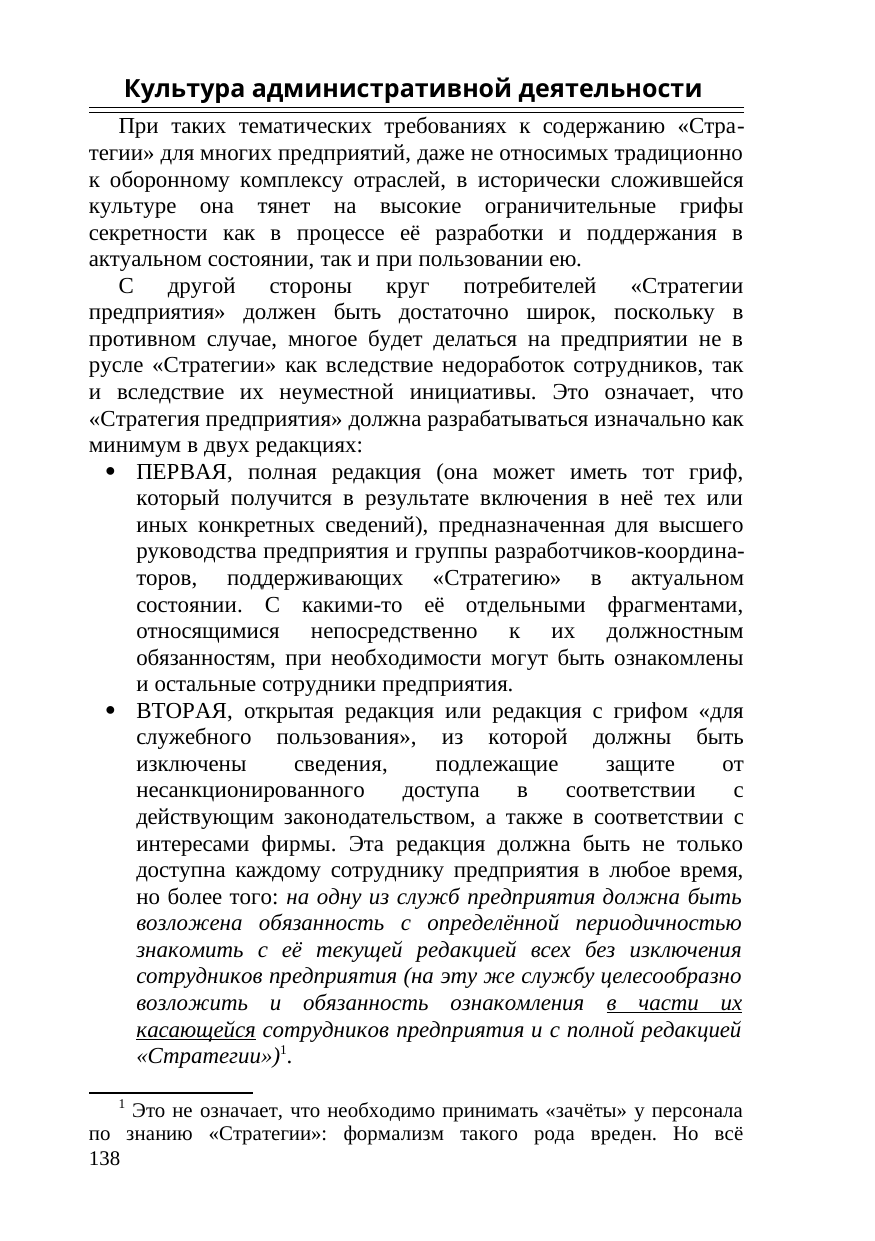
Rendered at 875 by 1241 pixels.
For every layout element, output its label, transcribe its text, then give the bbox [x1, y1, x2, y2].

list ПЕРВАЯ, полная редакция (она может иметь тот гриф, который получится в результате включения в неё тех или иных конкретных сведений), предназначенная для высшего руководства предприятия и группы разработчиков-коорди­на­торов, поддержива­ющих «Стратегию» в актуальном состоянии. С какими-то её отдельными фрагментами, относящимися непосредственно к их должностным обязанностям, при необходимости могут быть ознакомлены и остальные сотрудники предприятия. [106, 458, 744, 697]
list Это не означает, что необходимо принимать «зачёты» у персонала по знанию «Стратегии»: формализм такого рода вреден. Но всё [89, 1099, 744, 1145]
list ВТОРАЯ, открытая редакция или редакция с грифом «для служебного пользования», из которой должны быть изключены сведения, подлежащие защите от несанкционированного доступа в соответствии с действующим законодательством, а также в соответствии с интересами фирмы. Эта редакция должна быть не только доступна каждому сотруднику предприятия в любое время, но более того: на одну из служб предприятия должна быть возложена обязанность с определённой периодичностью знакомить с её текущей редакцией всех без изключения сотрудников предприятия (на эту же службу целесообразно возложить и обязанность ознакомления в части их касающейся сотрудников предприятия и с полной редакцией «Стратегии»). [106, 697, 744, 1068]
text С другой стороны круг потребителей «Стратегии предприятия» должен быть достаточно широк, поскольку в противном случае, многое будет делаться на предприятии не в русле «Стратегии» как вследствие недоработок сотрудников, так и вследствие их неуместной инициативы. Это означает, что «Стратегия предприятия» должна разрабатываться изначально как минимум в двух редакциях: [89, 272, 744, 458]
text При таких тематических требованиях к содержанию «Стра­тегии» для многих предприятий, даже не относимых традиционно к оборонному комплексу отраслей, в исторически сложившейся культуре она тянет на высокие ограничительные грифы секретности как в процессе её разработки и поддержания в актуальном состоянии, так и при пользовании ею. [89, 113, 744, 272]
